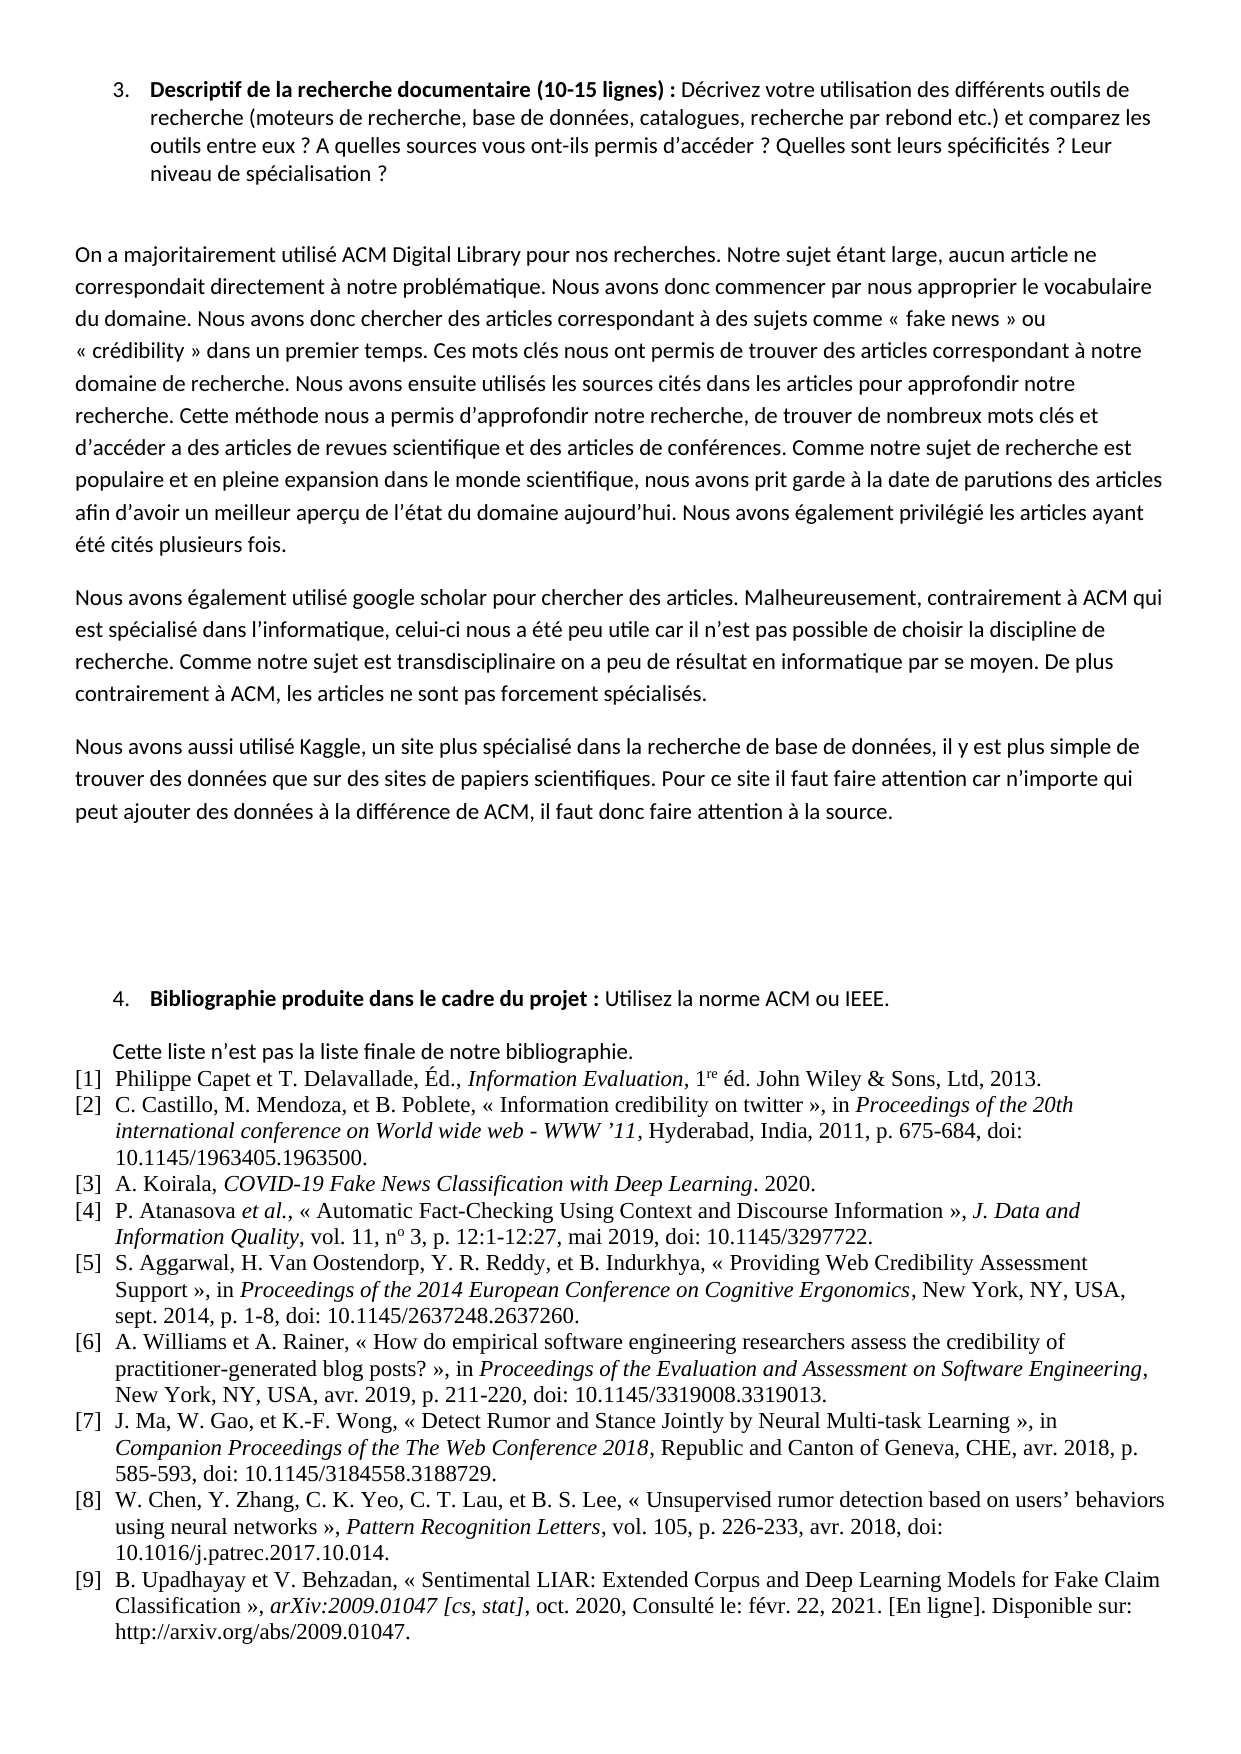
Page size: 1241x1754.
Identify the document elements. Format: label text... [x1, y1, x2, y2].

text [3] A. Koirala, COVID-19 Fake News Classification with Deep Learning. 2020. [75, 1170, 1165, 1197]
text [9] B. Upadhayay et V. Behzadan, « Sentimental LIAR: Extended Corpus and Deep Learning Models for Fake Claim Classification », arXiv:2009.01047 [cs, stat], oct. 2020, Consulté le: févr. 22, 2021. [En ligne]. Disponible sur: http://arxiv.org/abs/2009.01047. [75, 1566, 1165, 1645]
text [4] P. Atanasova et al., « Automatic Fact-Checking Using Context and Discourse Information », J. Data and Information Quality, vol. 11, no 3, p. 12:1-12:27, mai 2019, doi: 10.1145/3297722. [75, 1197, 1165, 1249]
text [8] W. Chen, Y. Zhang, C. K. Yeo, C. T. Lau, et B. S. Lee, « Unsupervised rumor detection based on users’ behaviors using neural networks », Pattern Recognition Letters, vol. 105, p. 226‑233, avr. 2018, doi: 10.1016/j.patrec.2017.10.014. [75, 1487, 1165, 1566]
list Descriptif de la recherche documentaire (10-15 lignes) : Décrivez votre utilisation des différents outils de recherche (moteurs de recherche, base de données, catalogues, recherche par rebond etc.) et comparez les outils entre eux ? A quelles sources vous ont-ils permis d’accéder ? Quelles sont leurs spécificités ? Leur niveau de spécialisation ? [112, 75, 1165, 187]
text [6] A. Williams et A. Rainer, « How do empirical software engineering researchers assess the credibility of practitioner-generated blog posts? », in Proceedings of the Evaluation and Assessment on Software Engineering, New York, NY, USA, avr. 2019, p. 211‑220, doi: 10.1145/3319008.3319013. [75, 1328, 1165, 1407]
text [2] C. Castillo, M. Mendoza, et B. Poblete, « Information credibility on twitter », in Proceedings of the 20th international conference on World wide web - WWW ’11, Hyderabad, India, 2011, p. 675‑684, doi: 10.1145/1963405.1963500. [75, 1091, 1165, 1170]
text [5] S. Aggarwal, H. Van Oostendorp, Y. R. Reddy, et B. Indurkhya, « Providing Web Credibility Assessment Support », in Proceedings of the 2014 European Conference on Cognitive Ergonomics, New York, NY, USA, sept. 2014, p. 1‑8, doi: 10.1145/2637248.2637260. [75, 1249, 1165, 1328]
list Bibliographie produite dans le cadre du projet : Utilisez la norme ACM ou IEEE. [112, 984, 1165, 1012]
list Nous avons également utilisé google scholar pour chercher des articles. Malheureusement, contrairement à ACM qui est spécialisé dans l’informatique, celui-ci nous a été peu utile car il n’est pas possible de choisir la discipline de recherche. Comme notre sujet est transdisciplinaire on a peu de résultat en informatique par se moyen. De plus contrairement à ACM, les articles ne sont pas forcement spécialisés. [75, 583, 1165, 707]
text [1] Philippe Capet et T. Delavallade, Éd., Information Evaluation, 1re éd. John Wiley & Sons, Ltd, 2013. [75, 1065, 1165, 1091]
list Nous avons aussi utilisé Kaggle, un site plus spécialisé dans la recherche de base de données, il y est plus simple de trouver des données que sur des sites de papiers scientifiques. Pour ce site il faut faire attention car n’importe qui peut ajouter des données à la différence de ACM, il faut donc faire attention à la source. [75, 732, 1165, 825]
text [7] J. Ma, W. Gao, et K.-F. Wong, « Detect Rumor and Stance Jointly by Neural Multi-task Learning », in Companion Proceedings of the The Web Conference 2018, Republic and Canton of Geneva, CHE, avr. 2018, p. 585‑593, doi: 10.1145/3184558.3188729. [75, 1407, 1165, 1487]
list On a majoritairement utilisé ACM Digital Library pour nos recherches. Notre sujet étant large, aucun article ne correspondait directement à notre problématique. Nous avons donc commencer par nous approprier le vocabulaire du domaine. Nous avons donc chercher des articles correspondant à des sujets comme « fake news » ou « crédibility » dans un premier temps. Ces mots clés nous ont permis de trouver des articles correspondant à notre domaine de recherche. Nous avons ensuite utilisés les sources cités dans les articles pour approfondir notre recherche. Cette méthode nous a permis d’approfondir notre recherche, de trouver de nombreux mots clés et d’accéder a des articles de revues scientifique et des articles de conférences. Comme notre sujet de recherche est populaire et en pleine expansion dans le monde scientifique, nous avons prit garde à la date de parutions des articles afin d’avoir un meilleur aperçu de l’état du domaine aujourd’hui. Nous avons également privilégié les articles ayant été cités plusieurs fois. [75, 240, 1165, 558]
text Cette liste n’est pas la liste finale de notre bibliographie. [112, 1037, 1165, 1065]
